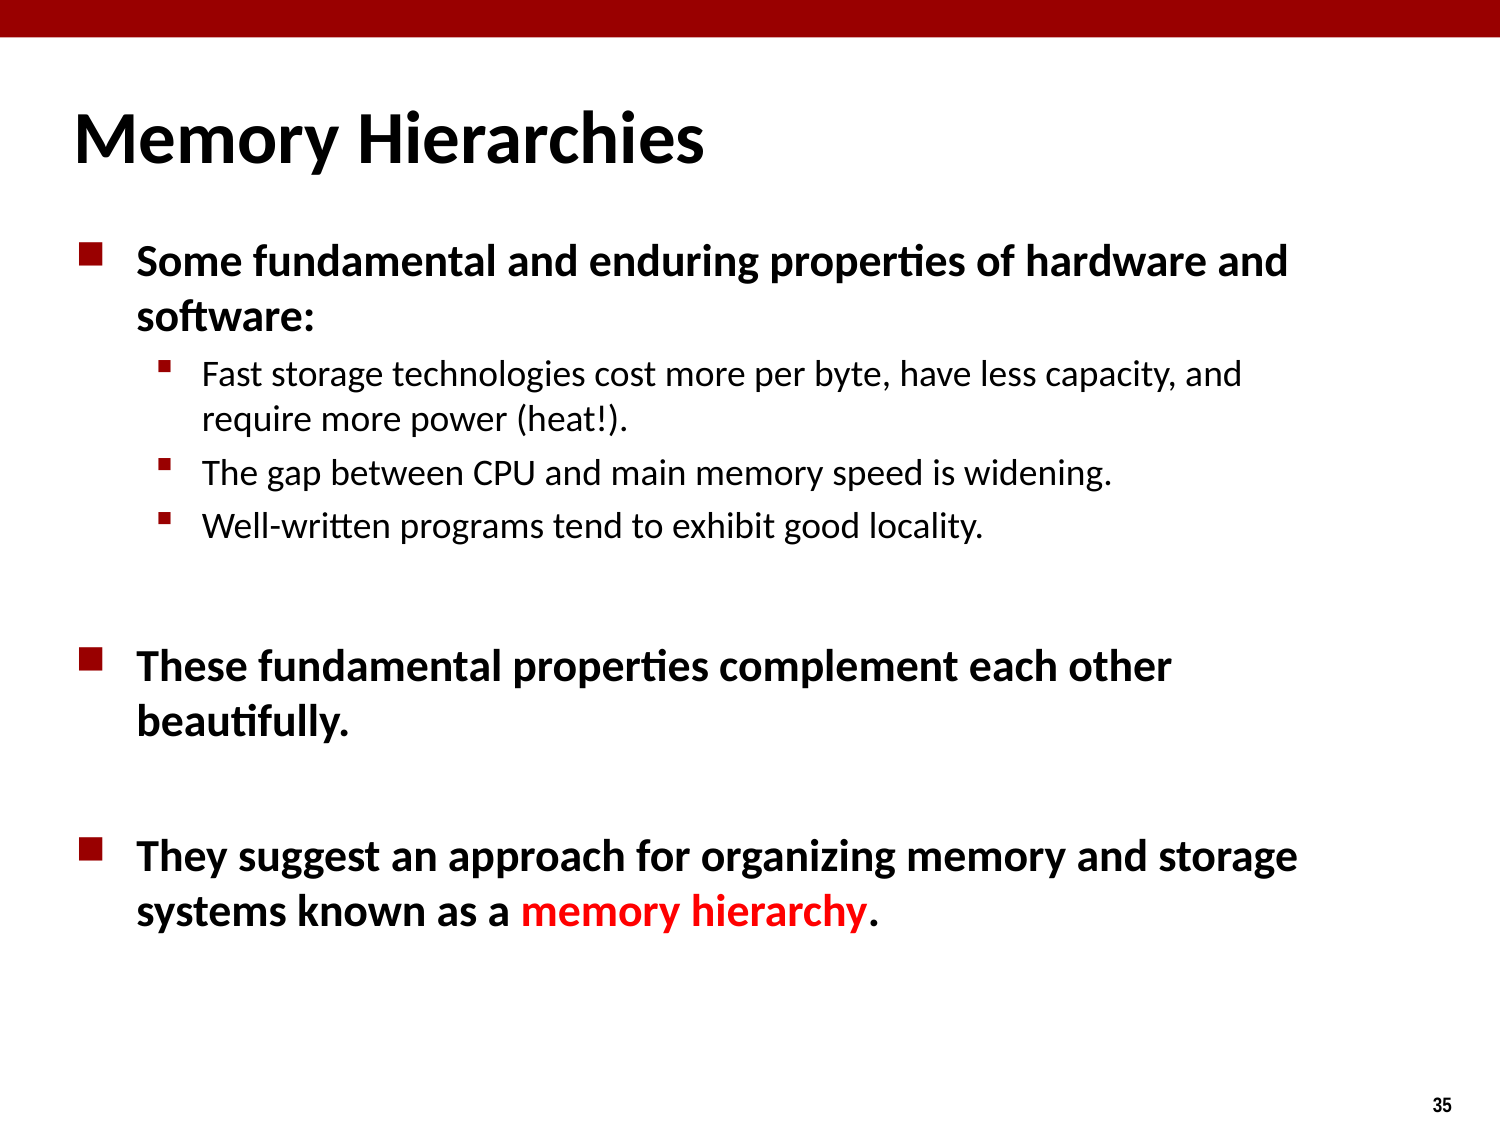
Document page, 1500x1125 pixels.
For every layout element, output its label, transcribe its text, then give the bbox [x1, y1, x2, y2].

title Memory Hierarchies [58, 71, 1304, 197]
list Some fundamental and enduring properties of hardware and software: Fast storage technologies cost more per byte, have less capacity, and require more power (heat!). The gap between CPU and main memory speed is widening. Well-written programs tend to exhibit good locality. These fundamental properties complement each other beautifully. They suggest an approach for organizing memory and storage systems known as a memory hierarchy. [65, 223, 1361, 1040]
